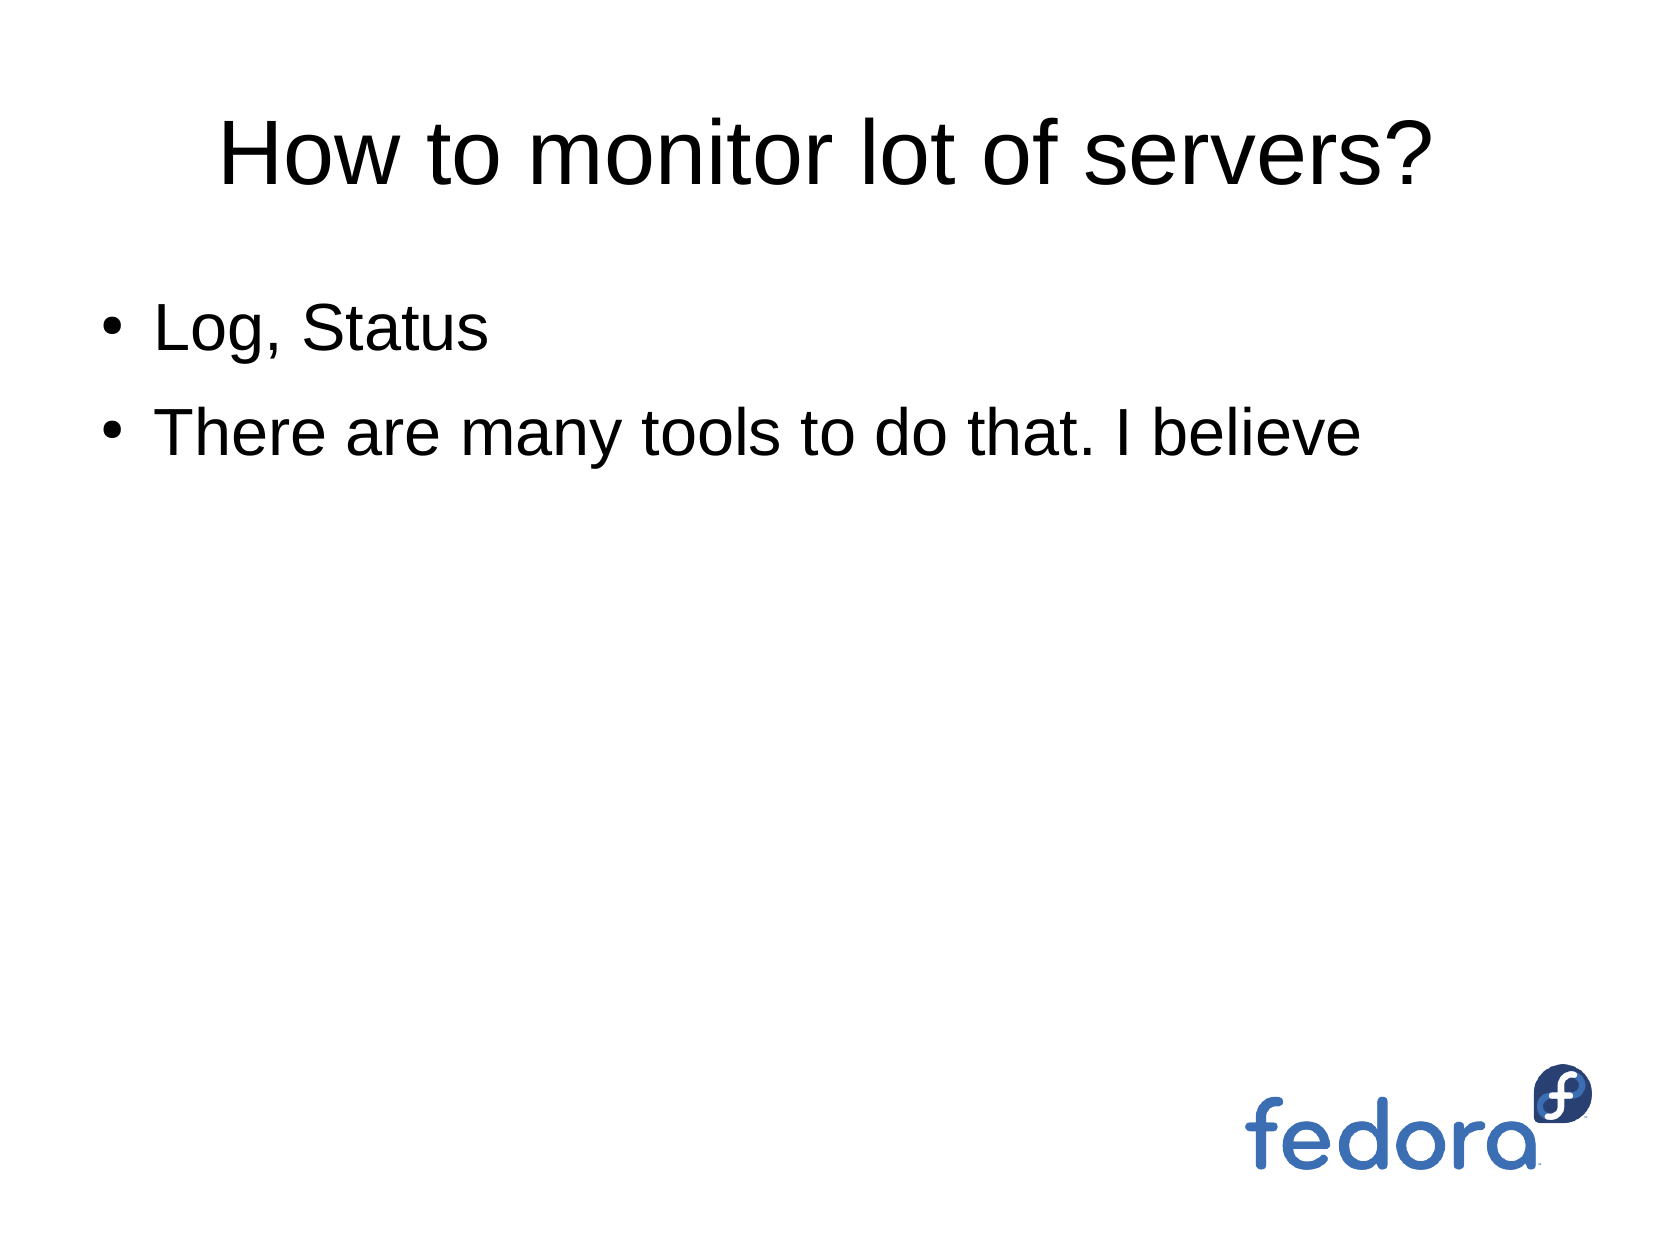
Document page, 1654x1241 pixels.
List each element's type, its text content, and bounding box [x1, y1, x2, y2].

picture [1245, 1064, 1592, 1171]
title How to monitor lot of servers? [82, 49, 1571, 257]
list Log, Status There are many tools to do that. I believe [82, 290, 1571, 1010]
